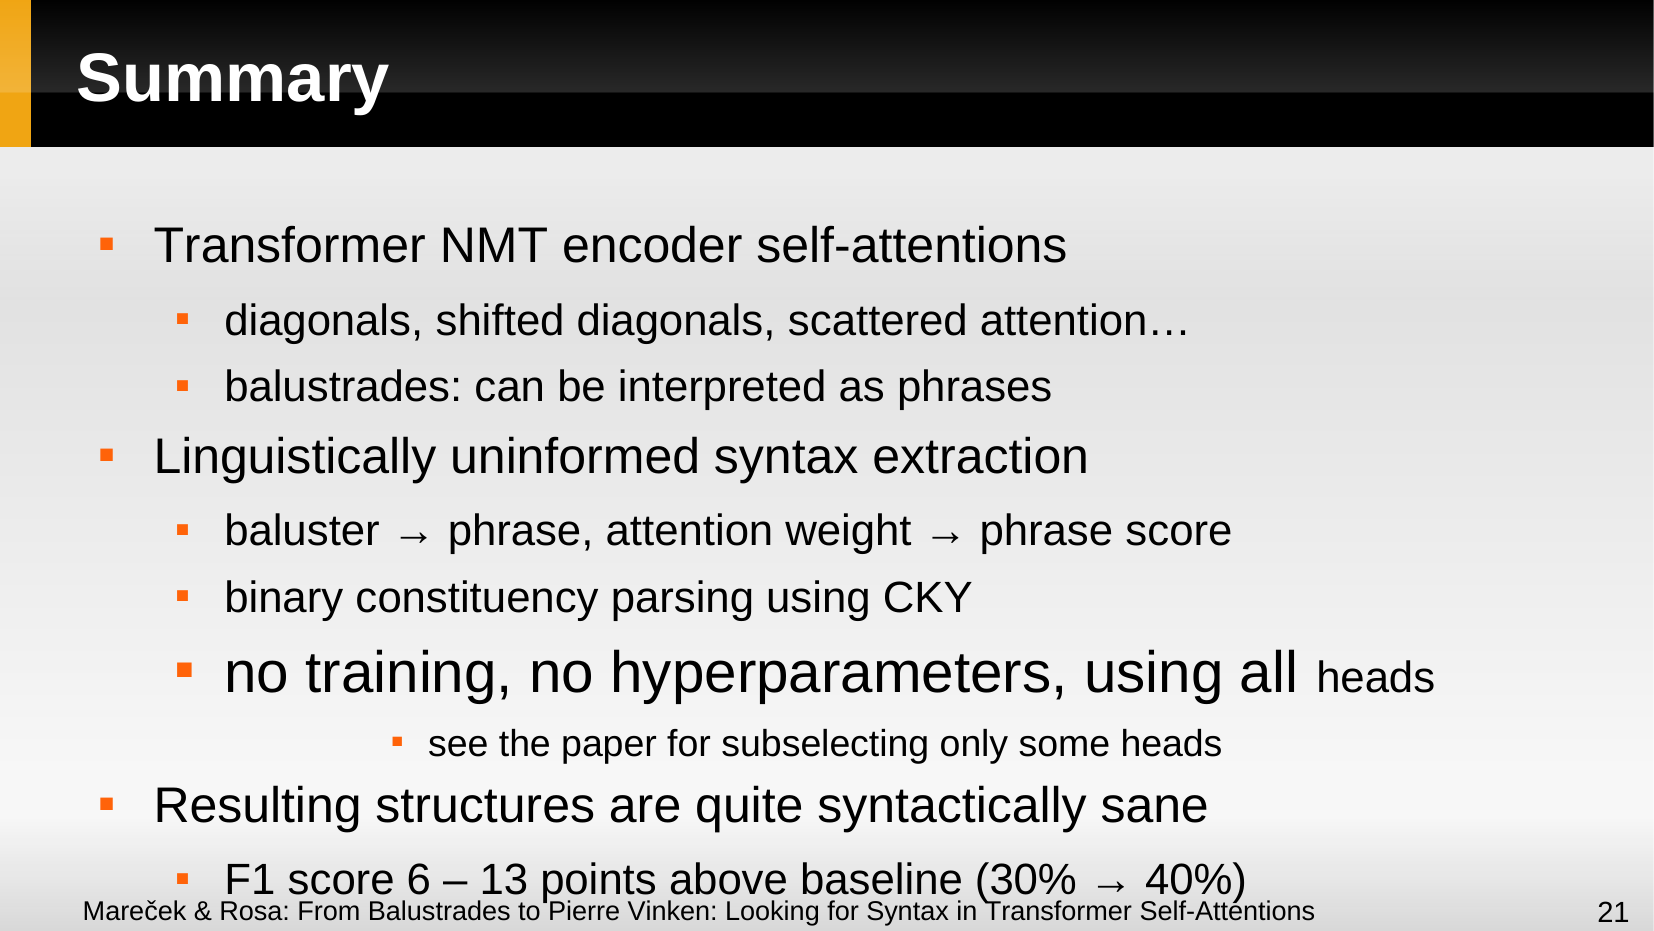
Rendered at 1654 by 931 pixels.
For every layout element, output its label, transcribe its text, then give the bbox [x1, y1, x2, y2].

picture [0, 0, 1654, 931]
title Summary [76, 0, 1625, 156]
list Transformer NMT encoder self-attentions diagonals, shifted diagonals, scattered attention… balustrades: can be interpreted as phrases Linguistically uninformed syntax extraction baluster → phrase, attention weight → phrase score binary constituency parsing using CKY no training, no hyperparameters, using all heads see the paper for subselecting only some heads Resulting structures are quite syntactically sane F1 score 6 – 13 points above baseline (30% → 40%) [82, 217, 1595, 904]
